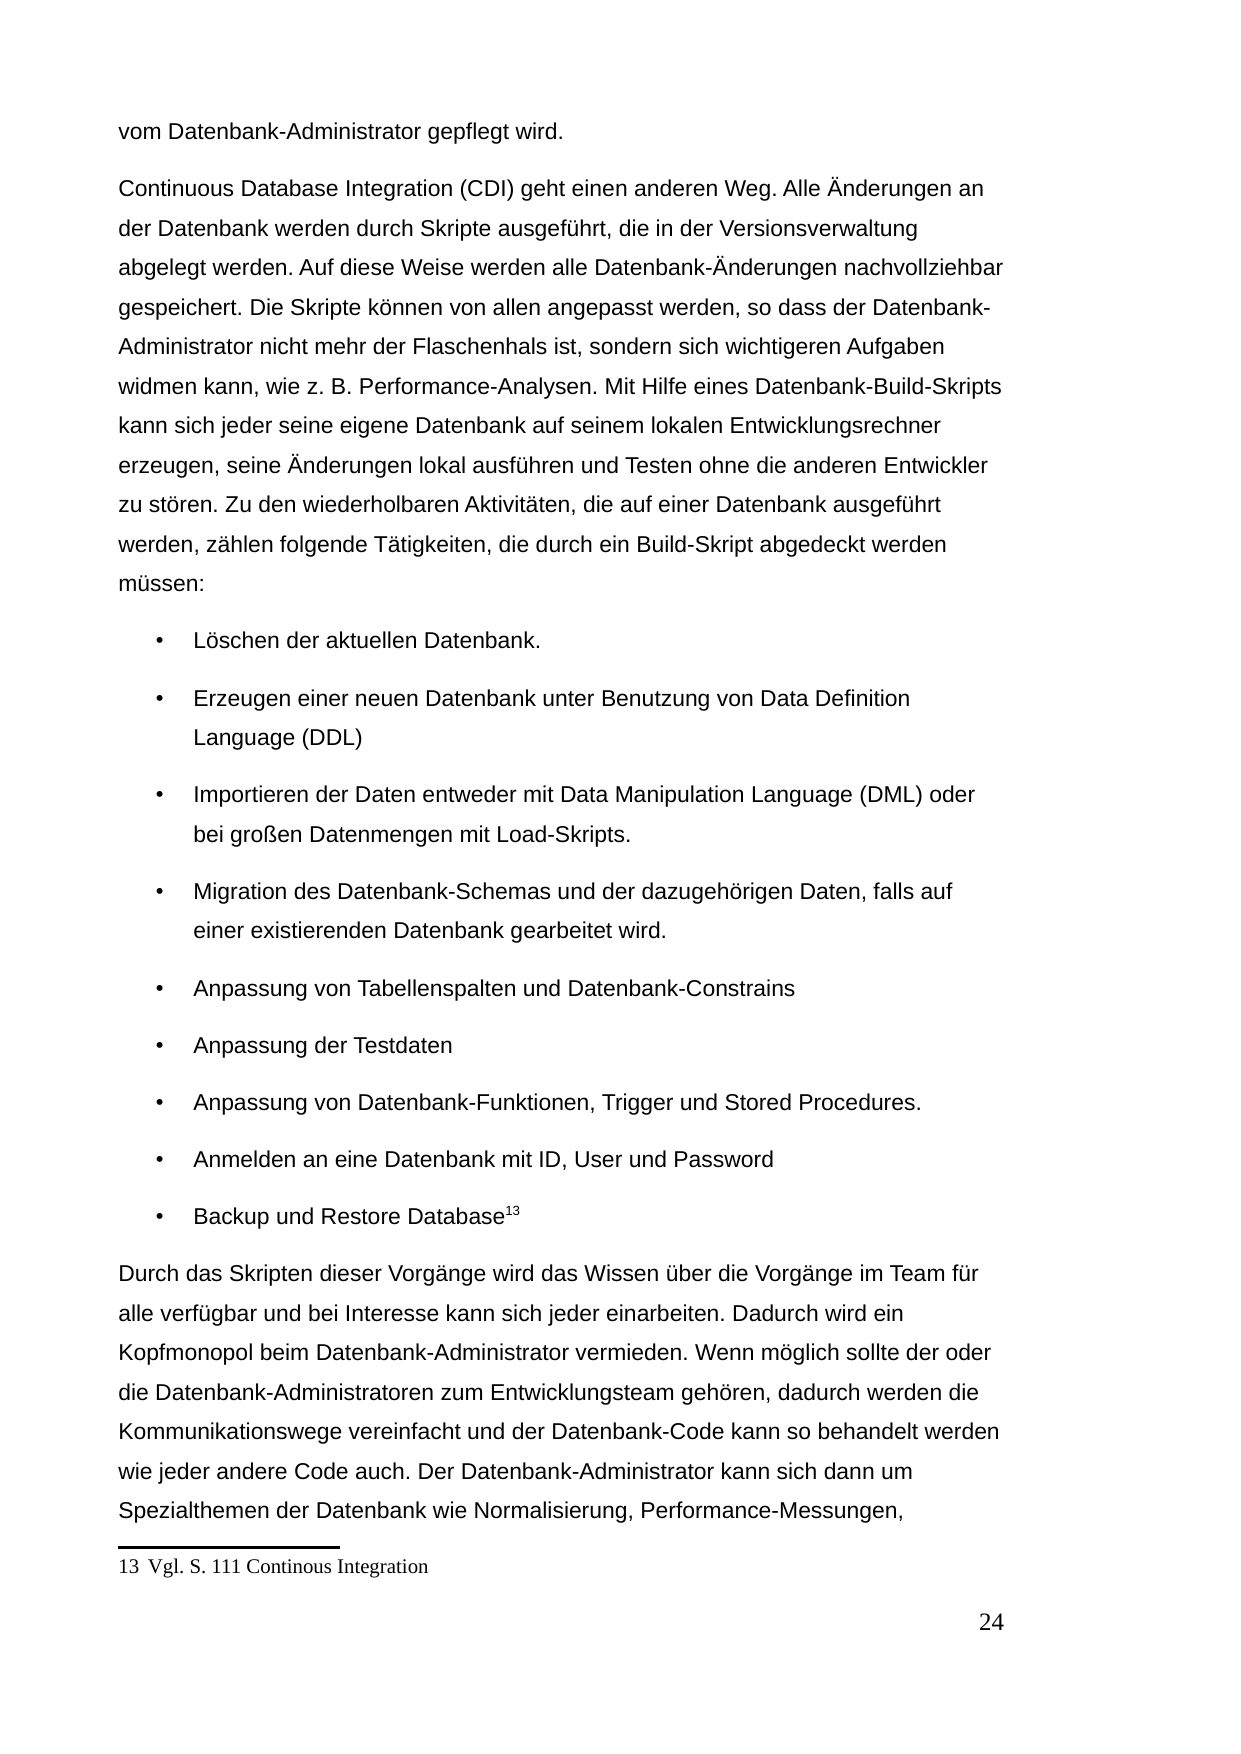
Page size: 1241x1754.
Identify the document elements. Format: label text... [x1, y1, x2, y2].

list Vgl. S. 111 Continous Integration [118, 1553, 1004, 1578]
list Anpassung von Datenbank-Funktionen, Trigger und Stored Procedures. [156, 1089, 1004, 1115]
list Erzeugen einer neuen Datenbank unter Benutzung von Data Definition Language (DDL) [156, 684, 1004, 750]
list Anmelden an eine Datenbank mit ID, User und Password [156, 1146, 1004, 1172]
list Löschen der aktuellen Datenbank. [156, 627, 1004, 654]
list Importieren der Daten entweder mit Data Manipulation Language (DML) oder bei großen Datenmengen mit Load-Skripts. [156, 781, 1004, 847]
list Anpassung der Testdaten [156, 1032, 1004, 1058]
list Anpassung von Tabellenspalten und Datenbank-Constrains [156, 974, 1004, 1001]
list Backup und Restore Database [156, 1203, 1004, 1229]
text vom Datenbank-Administrator gepflegt wird. [118, 118, 1004, 144]
text Continuous Database Integration (CDI) geht einen anderen Weg. Alle Änderungen an der Datenbank werden durch Skripte ausgeführt, die in der Versionsverwaltung abgelegt werden. Auf diese Weise werden alle Datenbank-Änderungen nachvollziehbar gespeichert. Die Skripte können von allen angepasst werden, so dass der Datenbank-Administrator nicht mehr der Flaschenhals ist, sondern sich wichtigeren Aufgaben widmen kann, wie z. B. Performance-Analysen. Mit Hilfe eines Datenbank-Build-Skripts kann sich jeder seine eigene Datenbank auf seinem lokalen Entwicklungsrechner erzeugen, seine Änderungen lokal ausführen und Testen ohne die anderen Entwickler zu stören. Zu den wiederholbaren Aktivitäten, die auf einer Datenbank ausgeführt werden, zählen folgende Tätigkeiten, die durch ein Build-Skript abgedeckt werden müssen: [118, 175, 1004, 596]
list Migration des Datenbank-Schemas und der dazugehörigen Daten, falls auf einer existierenden Datenbank gearbeitet wird. [156, 878, 1004, 944]
text Durch das Skripten dieser Vorgänge wird das Wissen über die Vorgänge im Team für alle verfügbar und bei Interesse kann sich jeder einarbeiten. Dadurch wird ein Kopfmonopol beim Datenbank-Administrator vermieden. Wenn möglich sollte der oder die Datenbank-Administratoren zum Entwicklungsteam gehören, dadurch werden die Kommunikationswege vereinfacht und der Datenbank-Code kann so behandelt werden wie jeder andere Code auch. Der Datenbank-Administrator kann sich dann um Spezialthemen der Datenbank wie Normalisierung, Performance-Messungen, [118, 1260, 1004, 1524]
